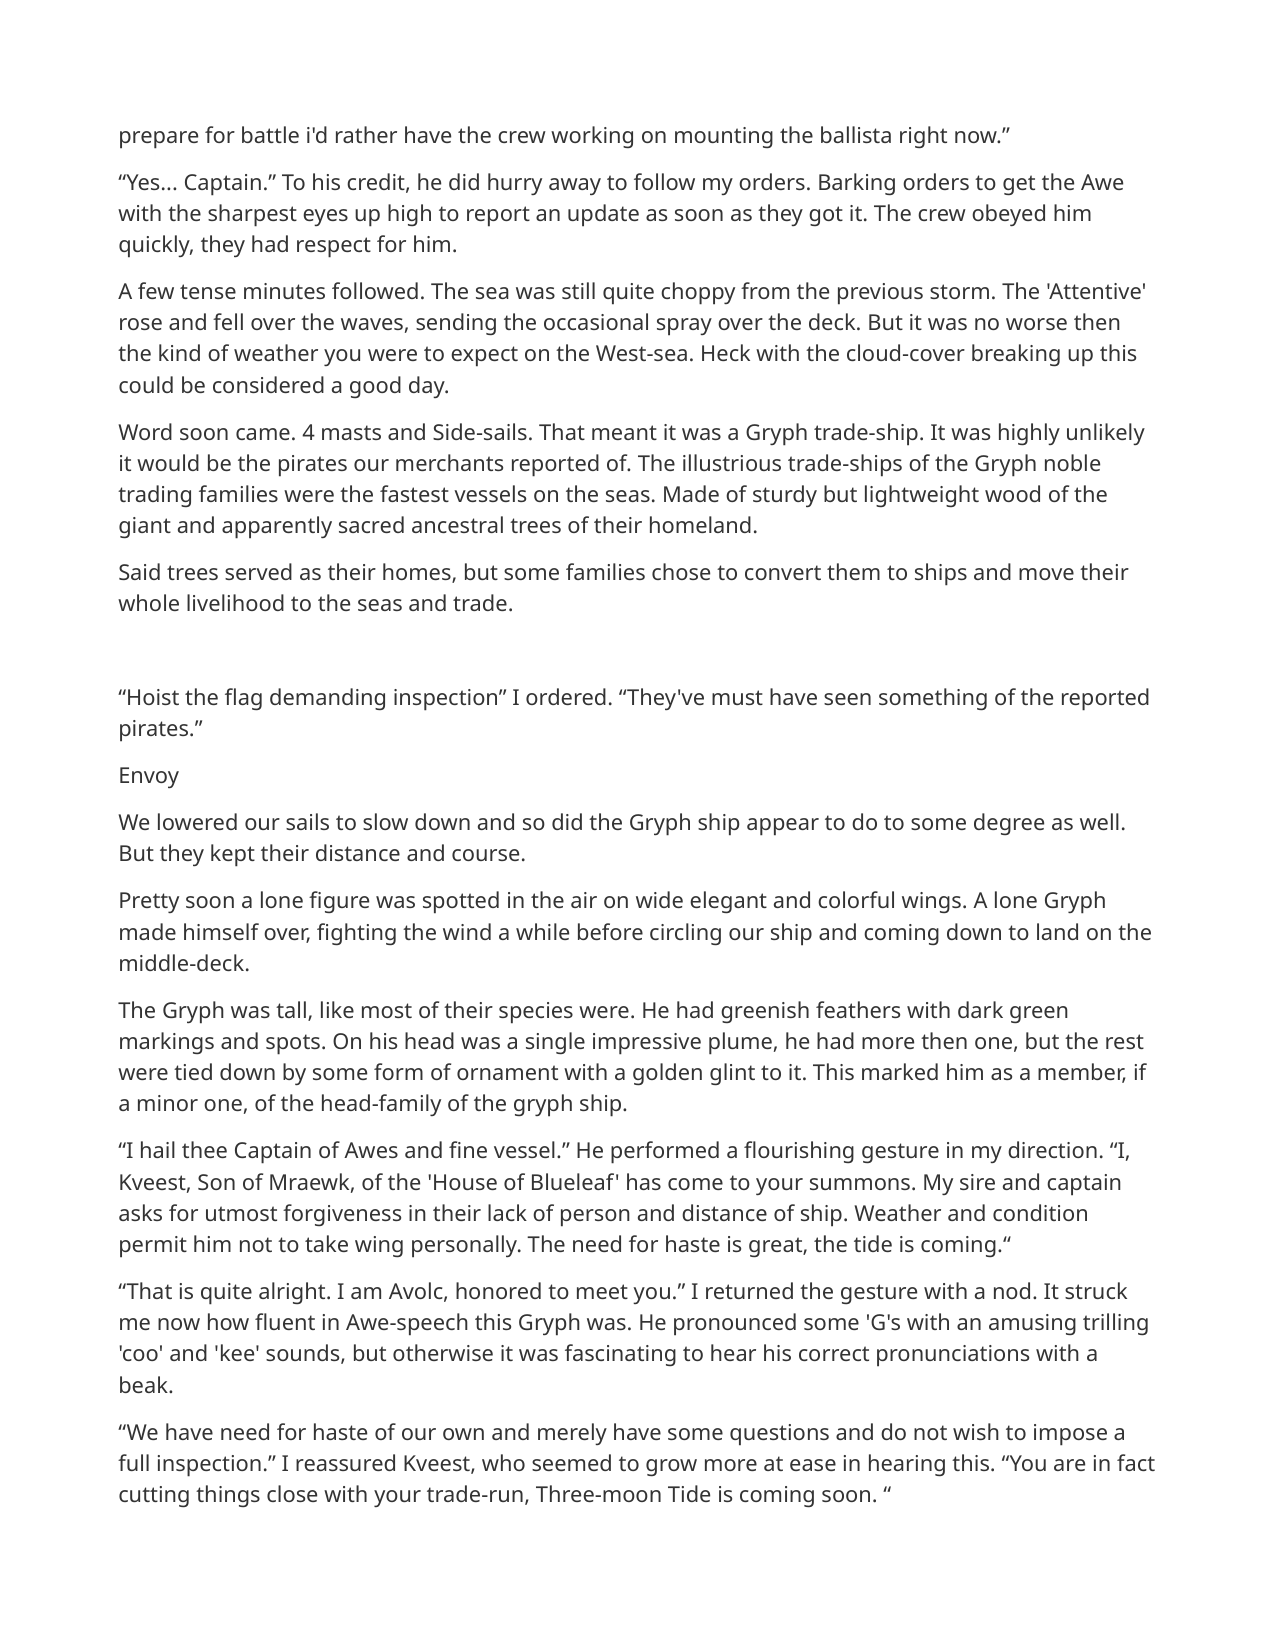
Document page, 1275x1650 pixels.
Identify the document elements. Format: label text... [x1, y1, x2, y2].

text “Yes... Captain.” To his credit, he did hurry away to follow my orders. Barking orders to get the Awe with the sharpest eyes up high to report an update as soon as they got it. The crew obeyed him quickly, they had respect for him. [118, 165, 1157, 259]
text Envoy [118, 759, 1157, 790]
text The Gryph was tall, like most of their species were. He had greenish feathers with dark green markings and spots. On his head was a single impressive plume, he had more then one, but the rest were tied down by some form of ornament with a golden glint to it. This marked him as a member, if a minor one, of the head-family of the gryph ship. [118, 993, 1157, 1118]
text prepare for battle i'd rather have the crew working on mounting the ballista right now.” [118, 118, 1157, 149]
text Said trees served as their homes, but some families chose to convert them to ships and move their whole livelihood to the seas and trade. [118, 556, 1157, 618]
text “That is quite alright. I am Avolc, honored to meet you.” I returned the gesture with a nod. It struck me now how fluent in Awe-speech this Gryph was. He pronounced some 'G's with an amusing trilling 'coo' and 'kee' sounds, but otherwise it was fascinating to hear his correct pronunciations with a beak. [118, 1274, 1157, 1399]
text A few tense minutes followed. The sea was still quite choppy from the previous storm. The 'Attentive' rose and fell over the waves, sending the occasional spray over the deck. But it was no worse then the kind of weather you were to expect on the West-sea. Heck with the cloud-cover breaking up this could be considered a good day. [118, 274, 1157, 399]
text Pretty soon a lone figure was spotted in the air on wide elegant and colorful wings. A lone Gryph made himself over, fighting the wind a while before circling our ship and coming down to land on the middle-deck. [118, 884, 1157, 977]
text “Hoist the flag demanding inspection” I ordered. “They've must have seen something of the reported pirates.” [118, 681, 1157, 743]
text “We have need for haste of our own and merely have some questions and do not wish to impose a full inspection.” I reassured Kveest, who seemed to grow more at ease in hearing this. “You are in fact cutting things close with your trade-run, Three-moon Tide is coming soon. “ [118, 1415, 1157, 1509]
text “I hail thee Captain of Awes and fine vessel.” He performed a flourishing gesture in my direction. “I, Kveest, Son of Mraewk, of the 'House of Blueleaf' has come to your summons. My sire and captain asks for utmost forgiveness in their lack of person and distance of ship. Weather and condition permit him not to take wing personally. The need for haste is great, the tide is coming.“ [118, 1134, 1157, 1259]
text Word soon came. 4 masts and Side-sails. That meant it was a Gryph trade-ship. It was highly unlikely it would be the pirates our merchants reported of. The illustrious trade-ships of the Gryph noble trading families were the fastest vessels on the seas. Made of sturdy but lightweight wood of the giant and apparently sacred ancestral trees of their homeland. [118, 415, 1157, 540]
text We lowered our sails to slow down and so did the Gryph ship appear to do to some degree as well. But they kept their distance and course. [118, 806, 1157, 868]
